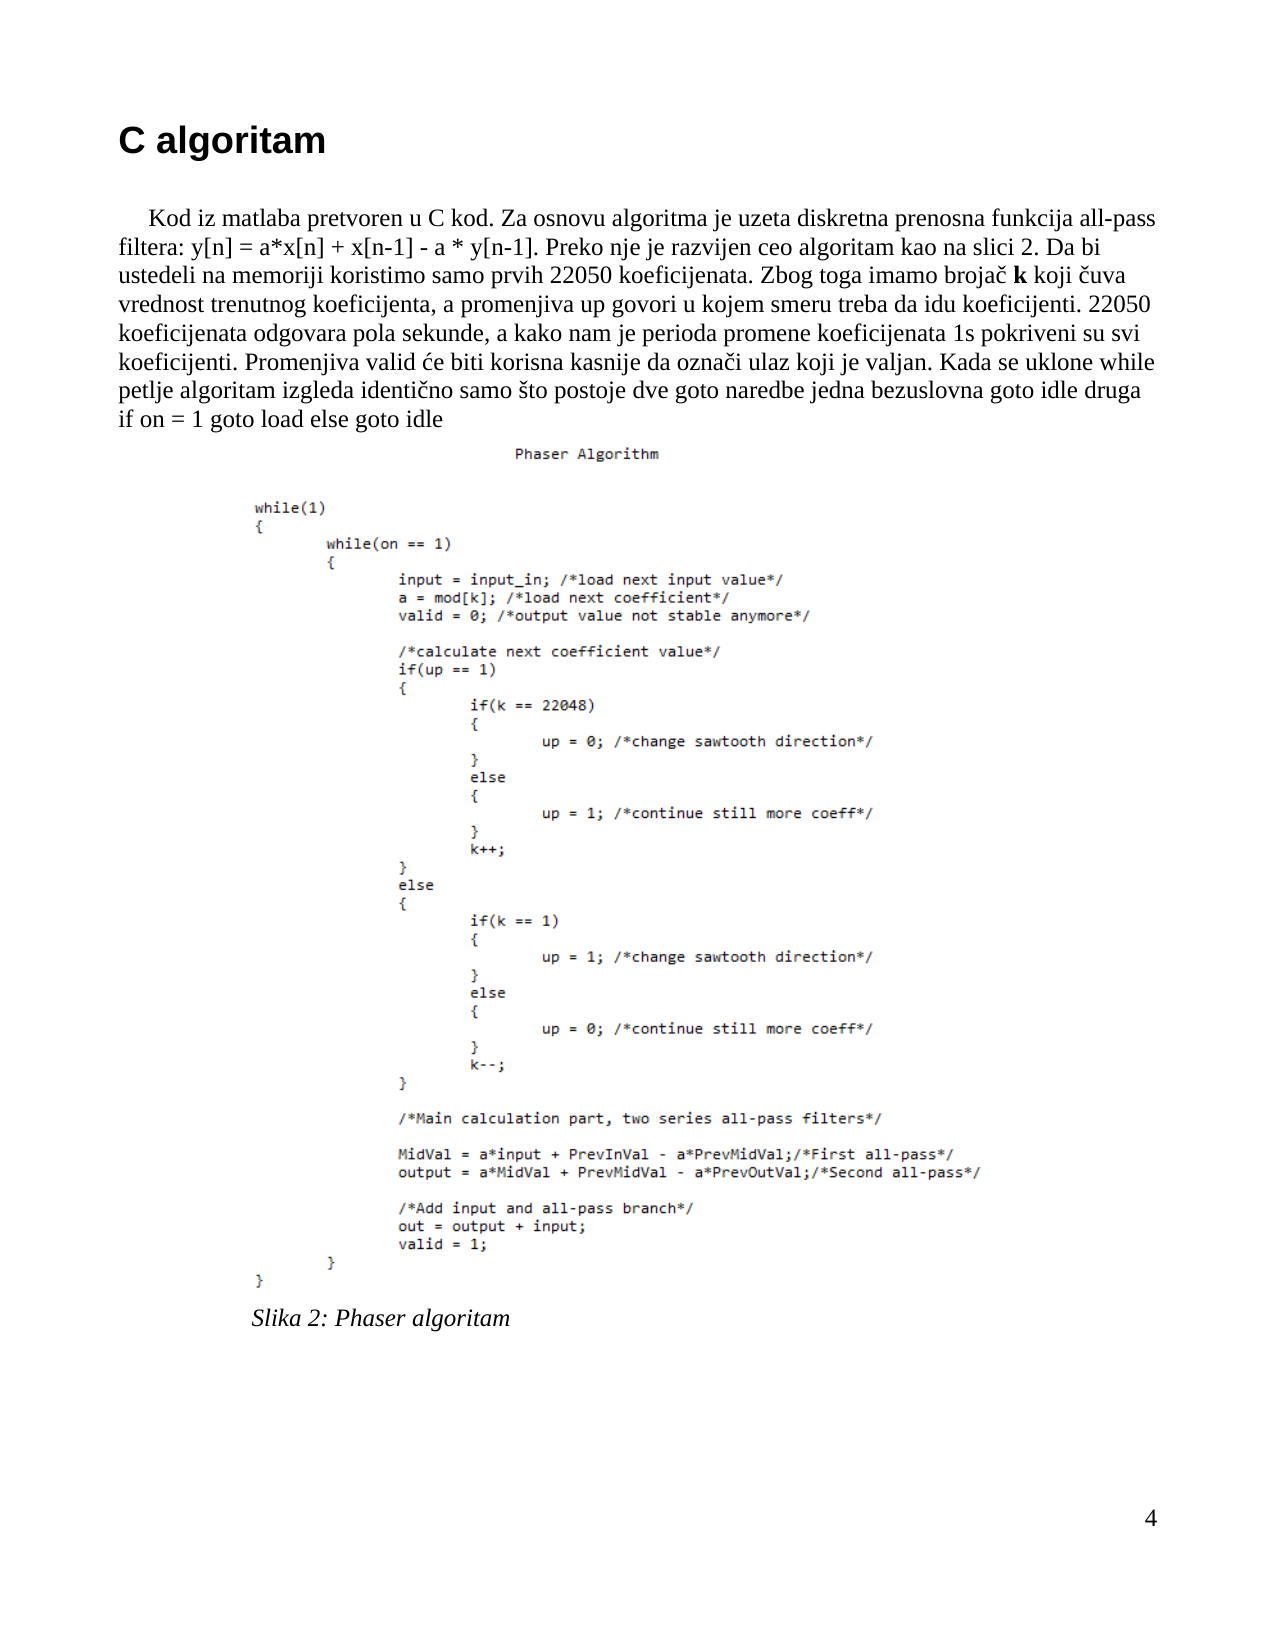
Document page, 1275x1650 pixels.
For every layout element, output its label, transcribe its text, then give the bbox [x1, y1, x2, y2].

text Kod iz matlaba pretvoren u C kod. Za osnovu algoritma je uzeta diskretna prenosna funkcija all-pass filtera: y[n] = a*x[n] + x[n-1] - a * y[n-1]. Preko nje je razvijen ceo algoritam kao na slici 2. Da bi ustedeli na memoriji koristimo samo prvih 22050 koeficijenata. Zbog toga imamo brojač k koji čuva vrednost trenutnog koeficijenta, a promenjiva up govori u kojem smeru treba da idu koeficijenti. 22050 koeficijenata odgovara pola sekunde, a kako nam je perioda promene koeficijenata 1s pokriveni su svi koeficijenti. Promenjiva valid će biti korisna kasnije da označi ulaz koji je valjan. Kada se uklone while petlje algoritam izgleda identično samo što postoje dve goto naredbe jedna bezuslovna goto idle druga if on = 1 goto load else goto idle [118, 203, 1157, 433]
picture [251, 445, 1024, 1298]
subtitle C algoritam [118, 118, 1157, 162]
text Slika 2: Phaser algoritam [251, 1298, 1024, 1331]
